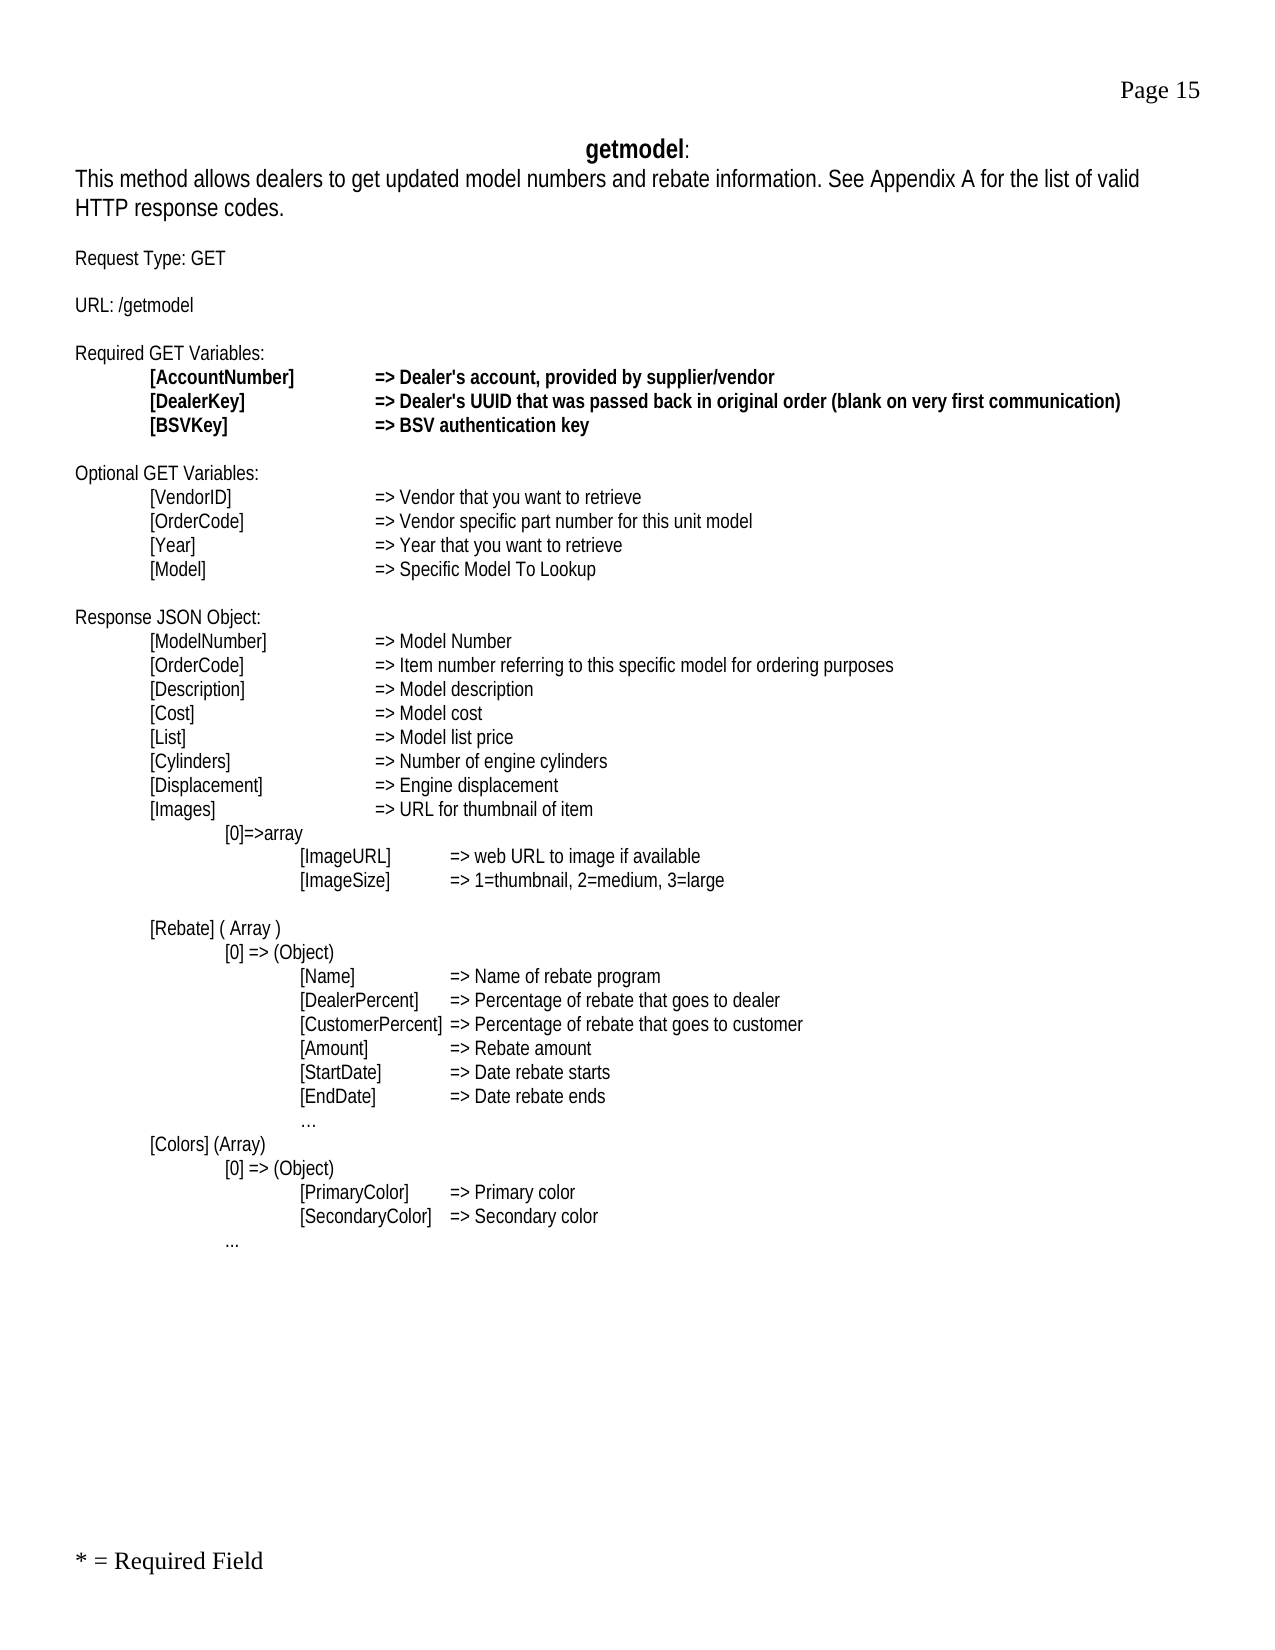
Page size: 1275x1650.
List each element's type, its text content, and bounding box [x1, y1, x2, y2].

text [AccountNumber] => Dealer's account, provided by supplier/vendor [75, 365, 1200, 389]
text [Description] => Model description [75, 677, 1200, 701]
text This method allows dealers to get updated model numbers and rebate information. See Appendix A for the list of valid HTTP response codes. [75, 164, 1200, 222]
text [Amount] => Rebate amount [75, 1036, 1200, 1060]
text [List] => Model list price [75, 725, 1200, 749]
text [PrimaryColor] => Primary color [75, 1180, 1200, 1204]
text [EndDate] => Date rebate ends [75, 1084, 1200, 1108]
text Optional GET Variables: [75, 461, 1200, 485]
text [Cylinders] => Number of engine cylinders [75, 749, 1200, 773]
text [BSVKey] => BSV authentication key [75, 413, 1200, 437]
text [VendorID] => Vendor that you want to retrieve [75, 485, 1200, 509]
text Request Type: GET [75, 246, 1200, 269]
text [SecondaryColor] => Secondary color [75, 1204, 1200, 1228]
text [DealerKey] => Dealer's UUID that was passed back in original order (blank on very first communication) [75, 389, 1200, 413]
text [Images] => URL for thumbnail of item [75, 797, 1200, 821]
text [Cost] => Model cost [75, 701, 1200, 725]
text [0] => (Object) [75, 940, 1200, 964]
text [OrderCode] => Item number referring to this specific model for ordering purposes [75, 653, 1200, 677]
text Response JSON Object: [75, 605, 1200, 629]
text [ModelNumber] => Model Number [75, 629, 1200, 653]
text [ImageSize] => 1=thumbnail, 2=medium, 3=large [75, 868, 1200, 892]
text [Model] => Specific Model To Lookup [75, 557, 1200, 581]
text [Displacement] => Engine displacement [75, 773, 1200, 797]
text [Year] => Year that you want to retrieve [75, 533, 1200, 557]
text ... [75, 1228, 1200, 1252]
text Required GET Variables: [75, 341, 1200, 365]
text [Colors] (Array) [75, 1132, 1200, 1156]
text [Name] => Name of rebate program [75, 964, 1200, 988]
text [Rebate] ( Array ) [75, 916, 1200, 940]
text getmodel: [75, 133, 1200, 164]
text [ImageURL] => web URL to image if available [75, 844, 1200, 868]
text [CustomerPercent] => Percentage of rebate that goes to customer [75, 1012, 1200, 1036]
text [OrderCode] => Vendor specific part number for this unit model [75, 509, 1200, 533]
text [DealerPercent] => Percentage of rebate that goes to dealer [75, 988, 1200, 1012]
text URL: /getmodel [75, 293, 1200, 317]
text [0]=>array [75, 821, 1200, 844]
text [StartDate] => Date rebate starts [75, 1060, 1200, 1084]
text … [75, 1108, 1200, 1132]
text [0] => (Object) [75, 1156, 1200, 1180]
